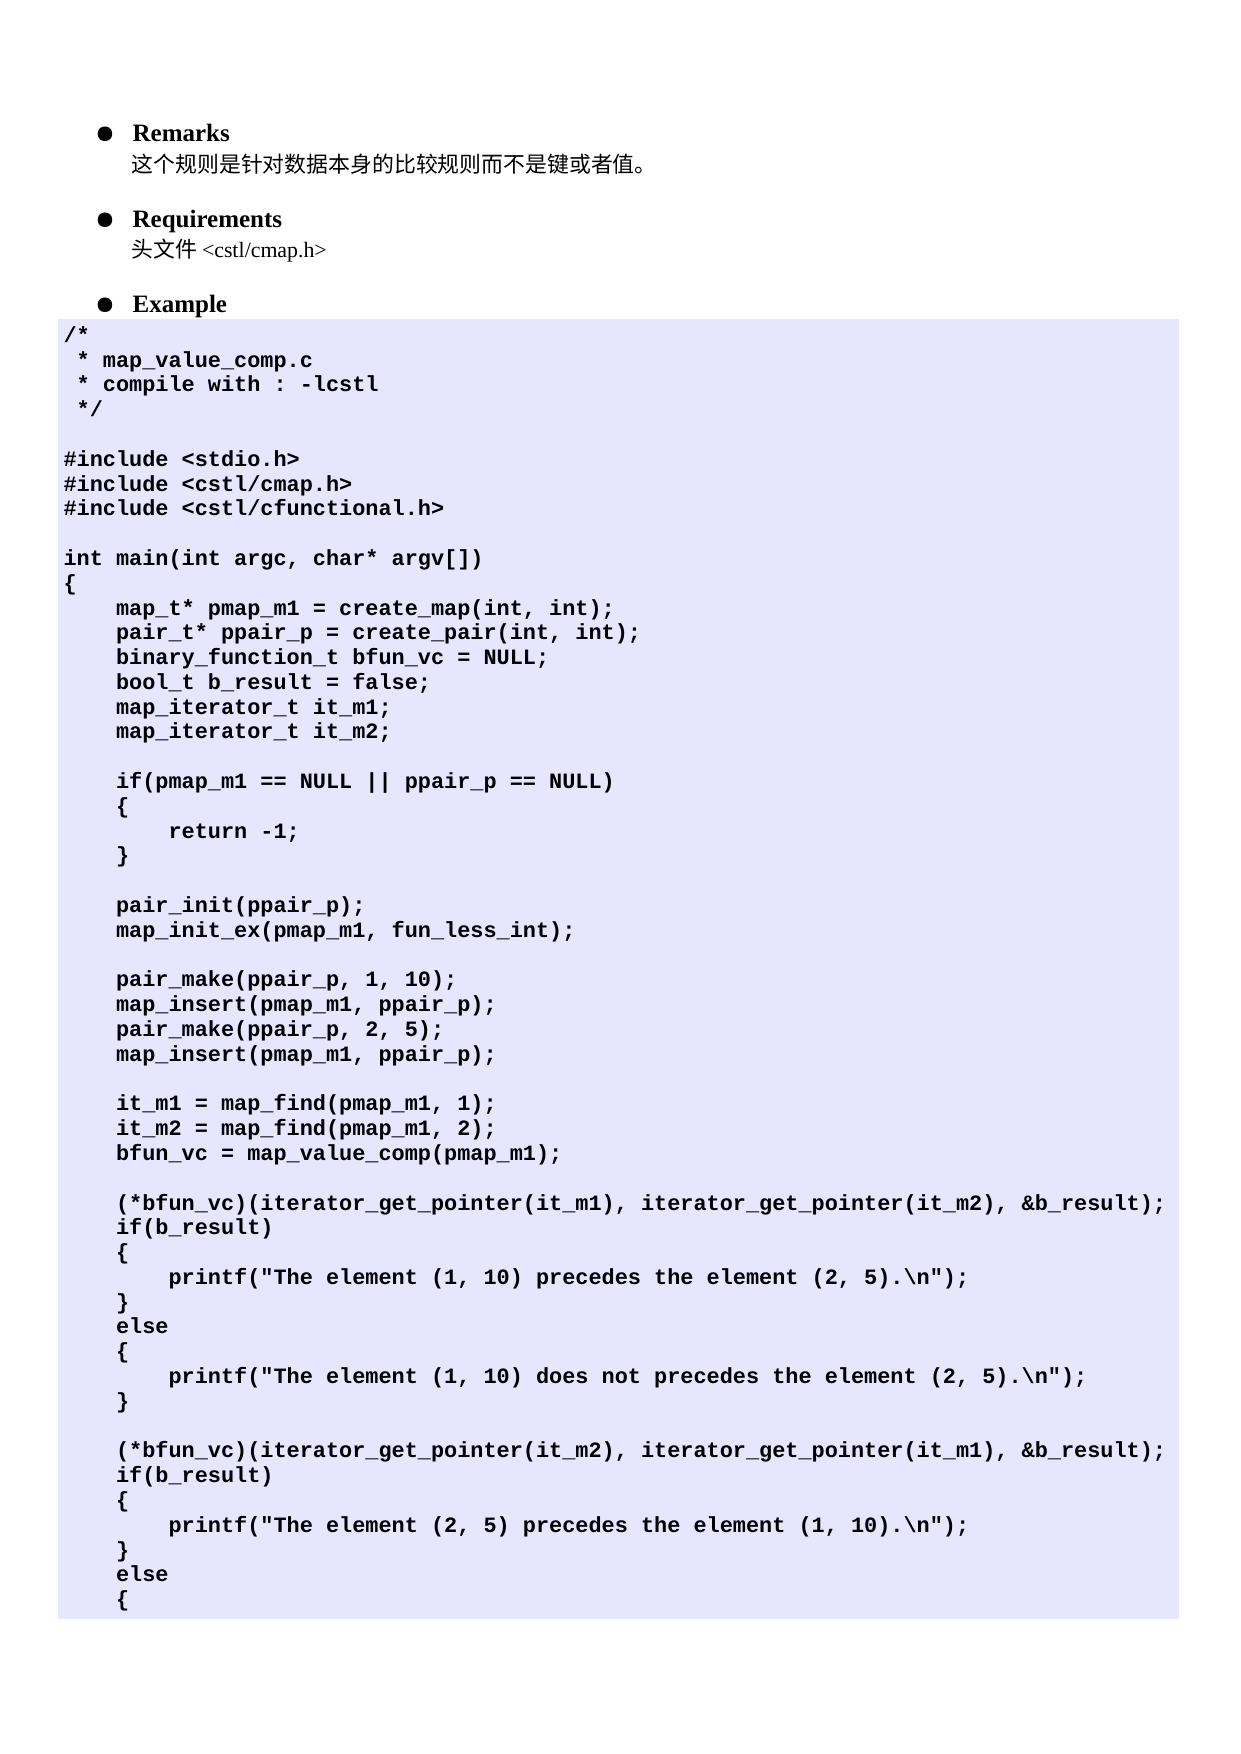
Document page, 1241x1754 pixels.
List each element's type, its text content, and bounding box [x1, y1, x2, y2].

list Example [95, 289, 1179, 318]
list Remarks [95, 118, 1179, 147]
text 这个规则是针对数据本身的比较规则而不是键或者值。 [57, 147, 1179, 178]
table_header /* * map_value_comp.c * compile with : -lcstl */ #include <stdio.h> #include <cstl/cmap.h> #include <cstl/cfunctional.h> int main(int argc, char* argv[]) { map_t* pmap_m1 = create_map(int, int); pair_t* ppair_p = create_pair(int, int); binary_function_t bfun_vc = NULL; bool_t b_result = false; map_iterator_t it_m1; map_iterator_t it_m2; if(pmap_m1 == NULL || ppair_p == NULL) { return -1; } pair_init(ppair_p); map_init_ex(pmap_m1, fun_less_int); pair_make(ppair_p, 1, 10); map_insert(pmap_m1, ppair_p); pair_make(ppair_p, 2, 5); map_insert(pmap_m1, ppair_p); it_m1 = map_find(pmap_m1, 1); it_m2 = map_find(pmap_m1, 2); bfun_vc = map_value_comp(pmap_m1); (*bfun_vc)(iterator_get_pointer(it_m1), iterator_get_pointer(it_m2), &b_result); if(b_result) { printf("The element (1, 10) precedes the element (2, 5).\n"); } else { printf("The element (1, 10) does not precedes the element (2, 5).\n"); } (*bfun_vc)(iterator_get_pointer(it_m2), iterator_get_pointer(it_m1), &b_result); if(b_result) { printf("The element (2, 5) precedes the element (1, 10).\n"); } else { [58, 319, 1179, 1619]
list Requirements [95, 204, 1179, 232]
text 头文件 <cstl/cmap.h> [57, 232, 1179, 264]
